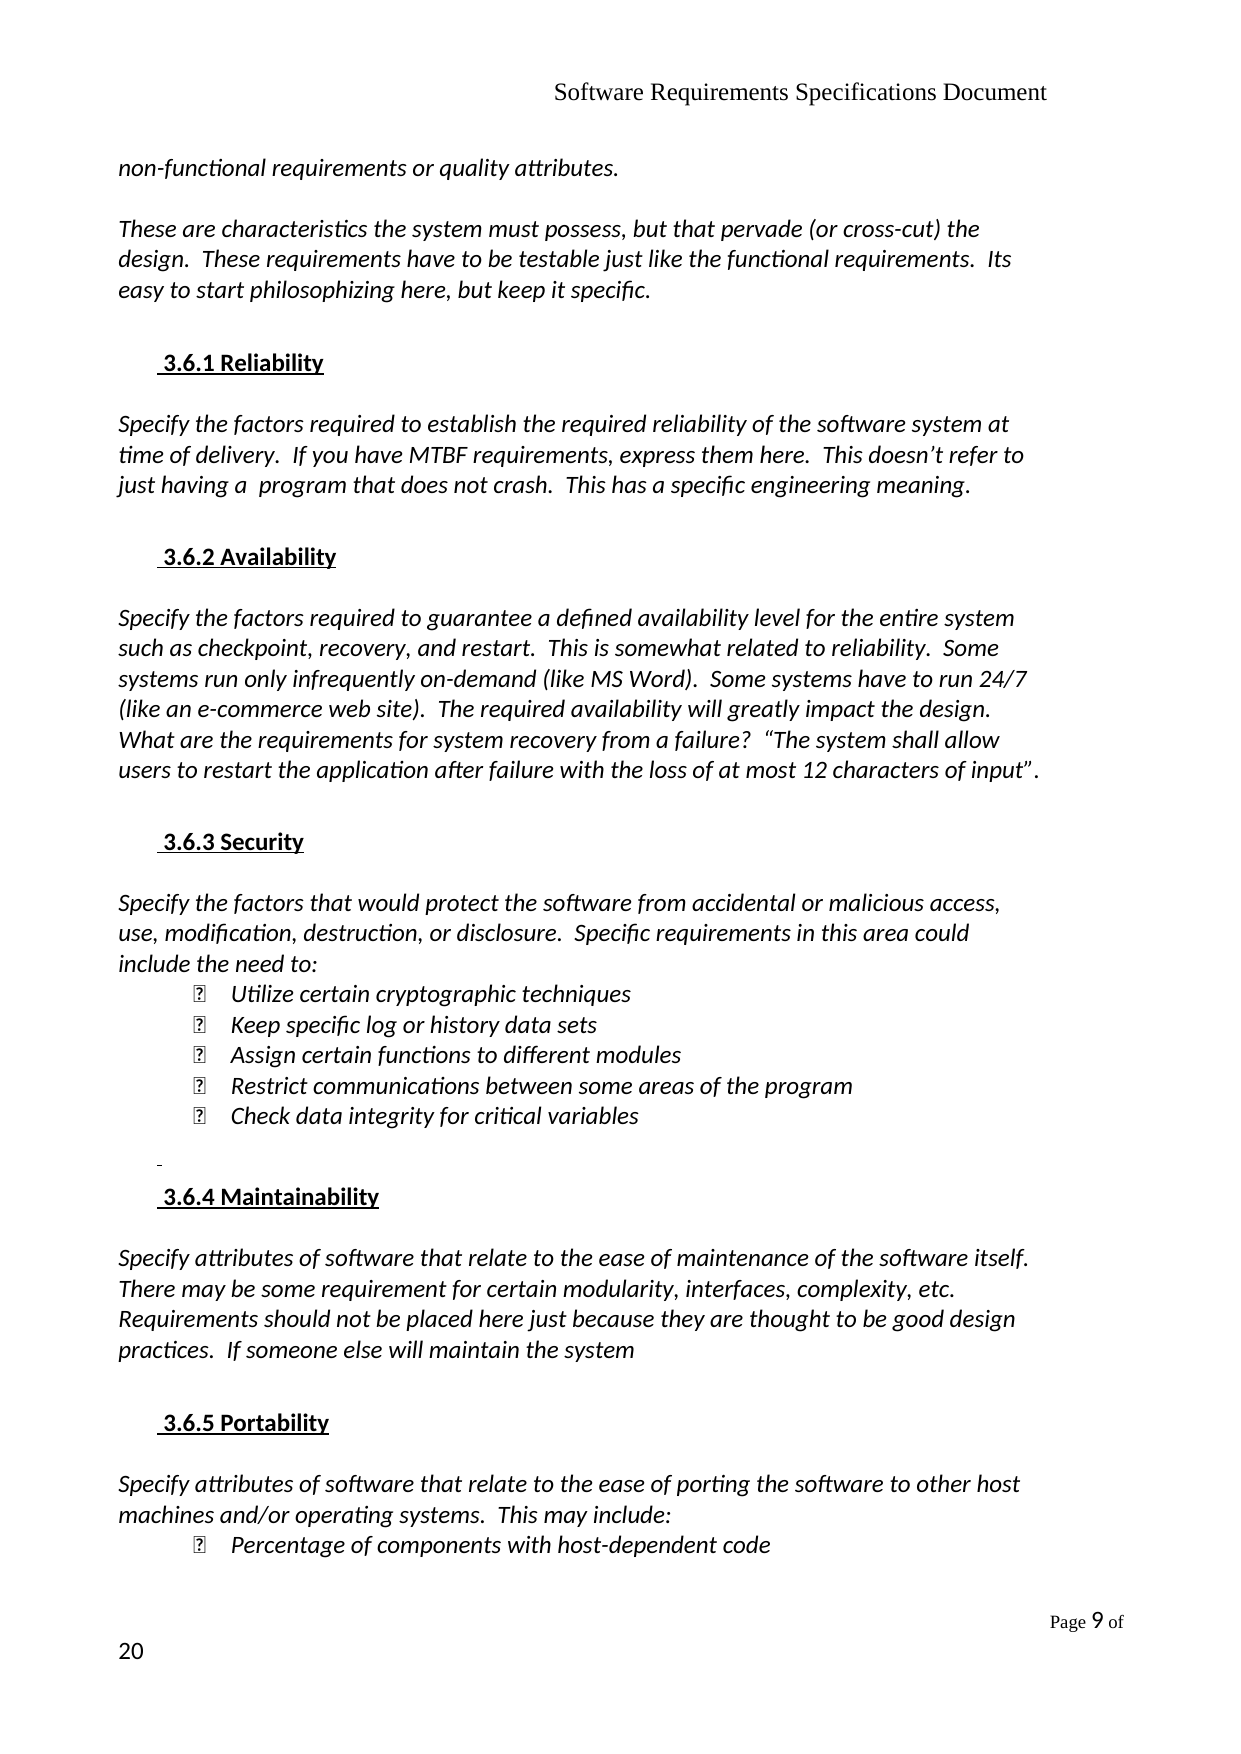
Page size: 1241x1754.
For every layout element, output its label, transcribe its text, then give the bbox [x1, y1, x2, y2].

list Check data integrity for critical variables [193, 1100, 1047, 1131]
text Specify attributes of software that relate to the ease of maintenance of the software itself. There may be some requirement for certain modularity, interfaces, complexity, etc. Requirements should not be placed here just because they are thought to be good design practices. If someone else will maintain the system [118, 1242, 1047, 1364]
subtitle 3.6.1 Reliability [157, 347, 1047, 378]
subtitle 3.6.2 Availability [157, 541, 1047, 571]
text These are characteristics the system must possess, but that pervade (or cross-cut) the design. These requirements have to be testable just like the functional requirements. Its easy to start philosophizing here, but keep it specific. [118, 213, 1047, 304]
list Utilize certain cryptographic techniques [193, 978, 1047, 1009]
subtitle 3.6.4 Maintainability [157, 1181, 1047, 1212]
list Percentage of components with host-dependent code [193, 1529, 1047, 1560]
subtitle 3.6.5 Portability [157, 1407, 1047, 1438]
list Restrict communications between some areas of the program [193, 1070, 1047, 1100]
text Specify the factors that would protect the software from accidental or malicious access, use, modification, destruction, or disclosure. Specific requirements in this area could include the need to: [118, 887, 1047, 978]
list Keep specific log or history data sets [193, 1009, 1047, 1039]
text Specify the factors required to establish the required reliability of the software system at time of delivery. If you have MTBF requirements, express them here. This doesn’t refer to just having a program that does not crash. This has a specific engineering meaning. [118, 408, 1047, 500]
text Specify attributes of software that relate to the ease of porting the software to other host machines and/or operating systems. This may include: [118, 1468, 1047, 1529]
text Specify the factors required to guarantee a defined availability level for the entire system such as checkpoint, recovery, and restart. This is somewhat related to reliability. Some systems run only infrequently on-demand (like MS Word). Some systems have to run 24/7 (like an e-commerce web site). The required availability will greatly impact the design. What are the requirements for system recovery from a failure? “The system shall allow users to restart the application after failure with the loss of at most 12 characters of input”. [118, 602, 1047, 785]
subtitle 3.6.3 Security [157, 826, 1047, 856]
list Assign certain functions to different modules [193, 1039, 1047, 1070]
text non-functional requirements or quality attributes. [118, 152, 1047, 182]
